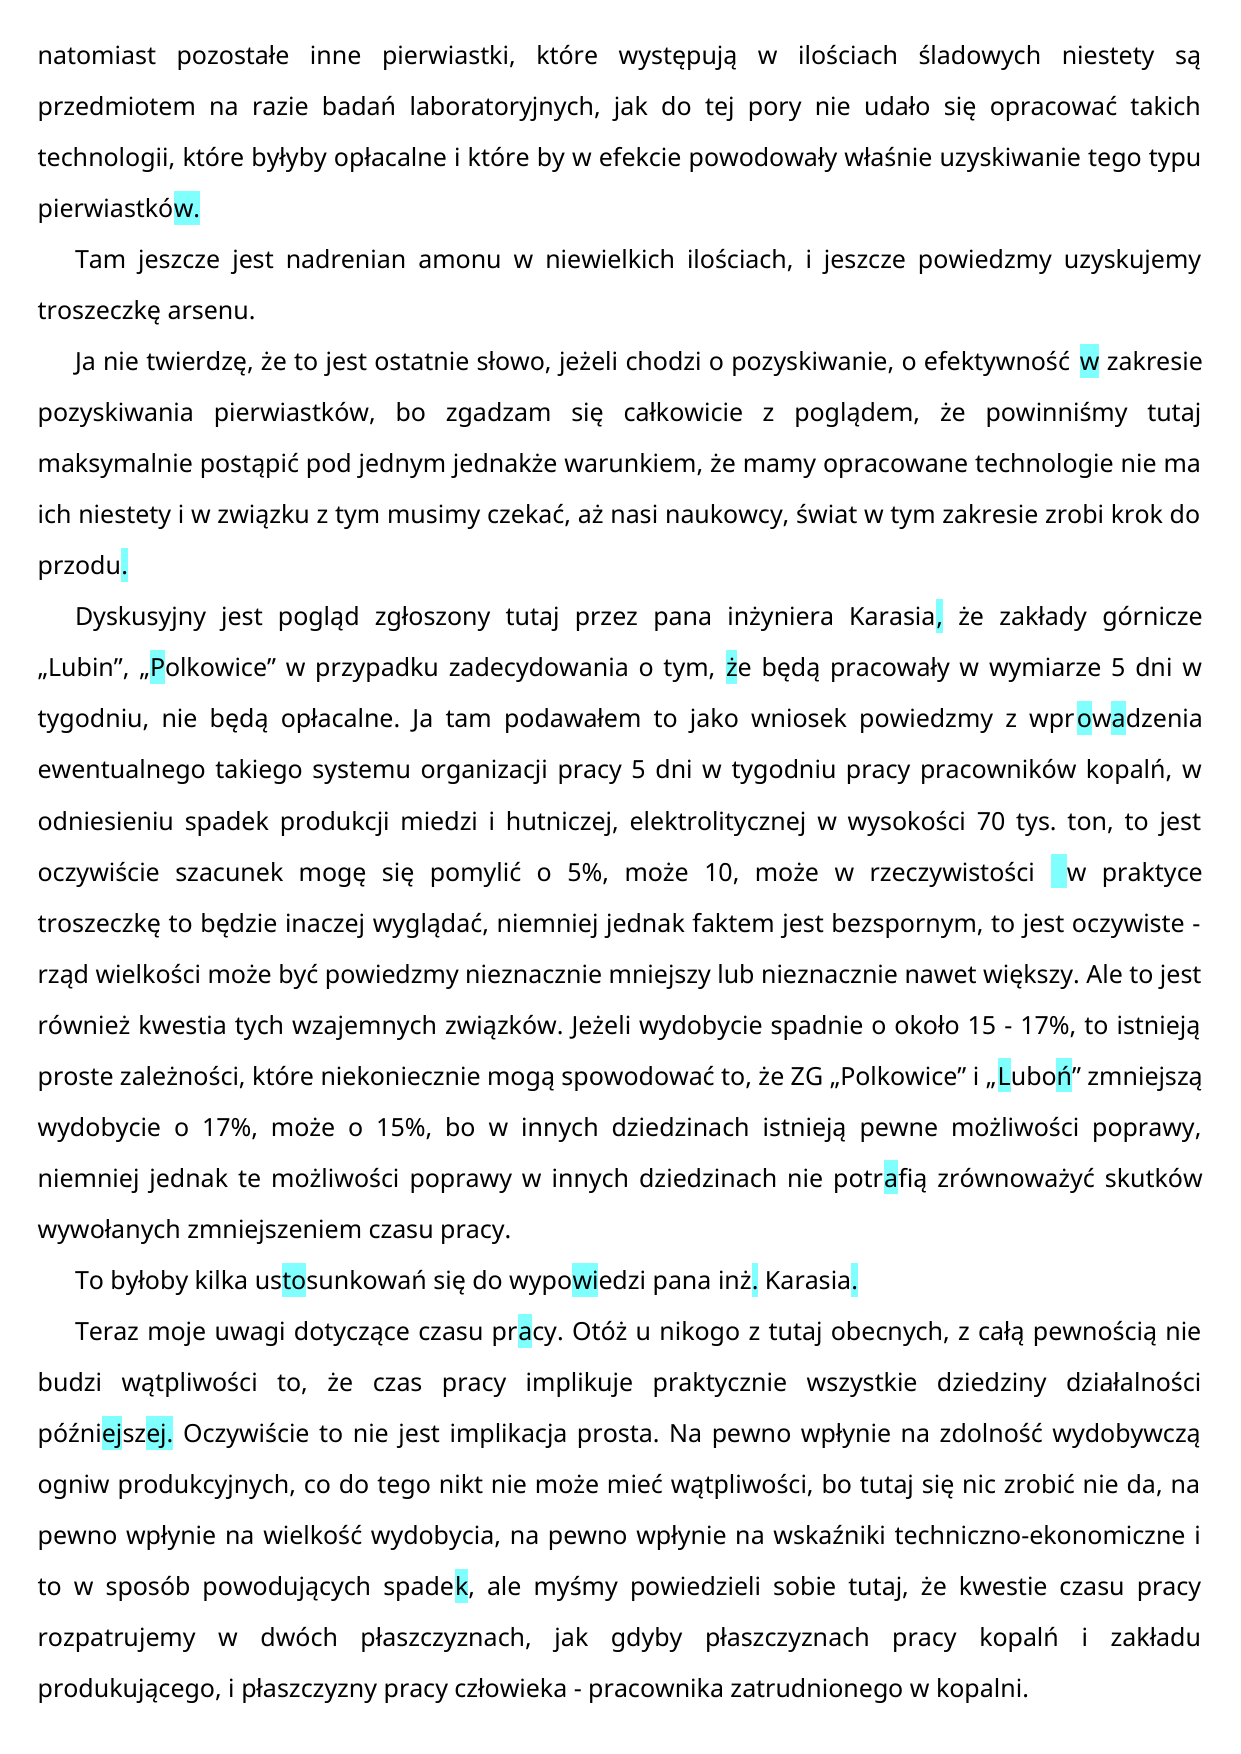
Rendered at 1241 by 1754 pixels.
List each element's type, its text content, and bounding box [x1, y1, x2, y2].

text To byłoby kilka ustosunkowań się do wypowiedzi pana inż. Karasia. [37, 1262, 1203, 1297]
text natomiast pozostałe inne pierwiastki, które występują w ilościach śladowych niestety są przedmiotem na razie badań laboratoryjnych, jak do tej pory nie udało się opracować takich technologii, które byłyby opłacalne i które by w efekcie powodowały właśnie uzyskiwanie tego typu pierwiastków. [37, 37, 1203, 225]
text Ja nie twierdzę, że to jest ostatnie słowo, jeżeli chodzi o pozyskiwanie, o efektywność w zakresie pozyskiwania pierwiastków, bo zgadzam się całkowicie z poglądem, że powinniśmy tutaj maksymalnie postąpić pod jednym jednakże warunkiem, że mamy opracowane technologie nie ma ich niestety i w związku z tym musimy czekać, aż nasi naukowcy, świat w tym zakresie zrobi krok do przodu. [37, 344, 1203, 582]
text Dyskusyjny jest pogląd zgłoszony tutaj przez pana inżyniera Karasia, że zakłady górnicze „Lubin”, „Polkowice” w przypadku zadecydowania o tym, że będą pracowały w wymiarze 5 dni w tygodniu, nie będą opłacalne. Ja tam podawałem to jako wniosek powiedzmy z wprowadzenia ewentualnego takiego systemu organizacji pracy 5 dni w tygodniu pracy pracowników kopalń, w odniesieniu spadek produkcji miedzi i hutniczej, elektrolitycznej w wysokości 70 tys. ton, to jest oczywiście szacunek mogę się pomylić o 5%, może 10, może w rzeczywistości w praktyce troszeczkę to będzie inaczej wyglądać, niemniej jednak faktem jest bezspornym, to jest oczywiste - rząd wielkości może być powiedzmy nieznacznie mniejszy lub nieznacznie nawet większy. Ale to jest również kwestia tych wzajemnych związków. Jeżeli wydobycie spadnie o około 15 - 17%, to istnieją proste zależności, które niekoniecznie mogą spowodować to, że ZG „Polkowice” i „Luboń” zmniejszą wydobycie o 17%, może o 15%, bo w innych dziedzinach istnieją pewne możliwości poprawy, niemniej jednak te możliwości poprawy w innych dziedzinach nie potrafią zrównoważyć skutków wywołanych zmniejszeniem czasu pracy. [37, 599, 1203, 1246]
text Tam jeszcze jest nadrenian amonu w niewielkich ilościach, i jeszcze powiedzmy uzyskujemy troszeczkę arsenu. [37, 242, 1203, 327]
text Teraz moje uwagi dotyczące czasu pracy. Otóż u nikogo z tutaj obecnych, z całą pewnością nie budzi wątpliwości to, że czas pracy implikuje praktycznie wszystkie dziedziny działalności późniejszej. Oczywiście to nie jest implikacja prosta. Na pewno wpłynie na zdolność wydobywczą ogniw produkcyjnych, co do tego nikt nie może mieć wątpliwości, bo tutaj się nic zrobić nie da, na pewno wpłynie na wielkość wydobycia, na pewno wpłynie na wskaźniki techniczno-ekonomiczne i to w sposób powodujących spadek, ale myśmy powiedzieli sobie tutaj, że kwestie czasu pracy rozpatrujemy w dwóch płaszczyznach, jak gdyby płaszczyznach pracy kopalń i zakładu produkującego, i płaszczyzny pracy człowieka - pracownika zatrudnionego w kopalni. [37, 1313, 1203, 1705]
